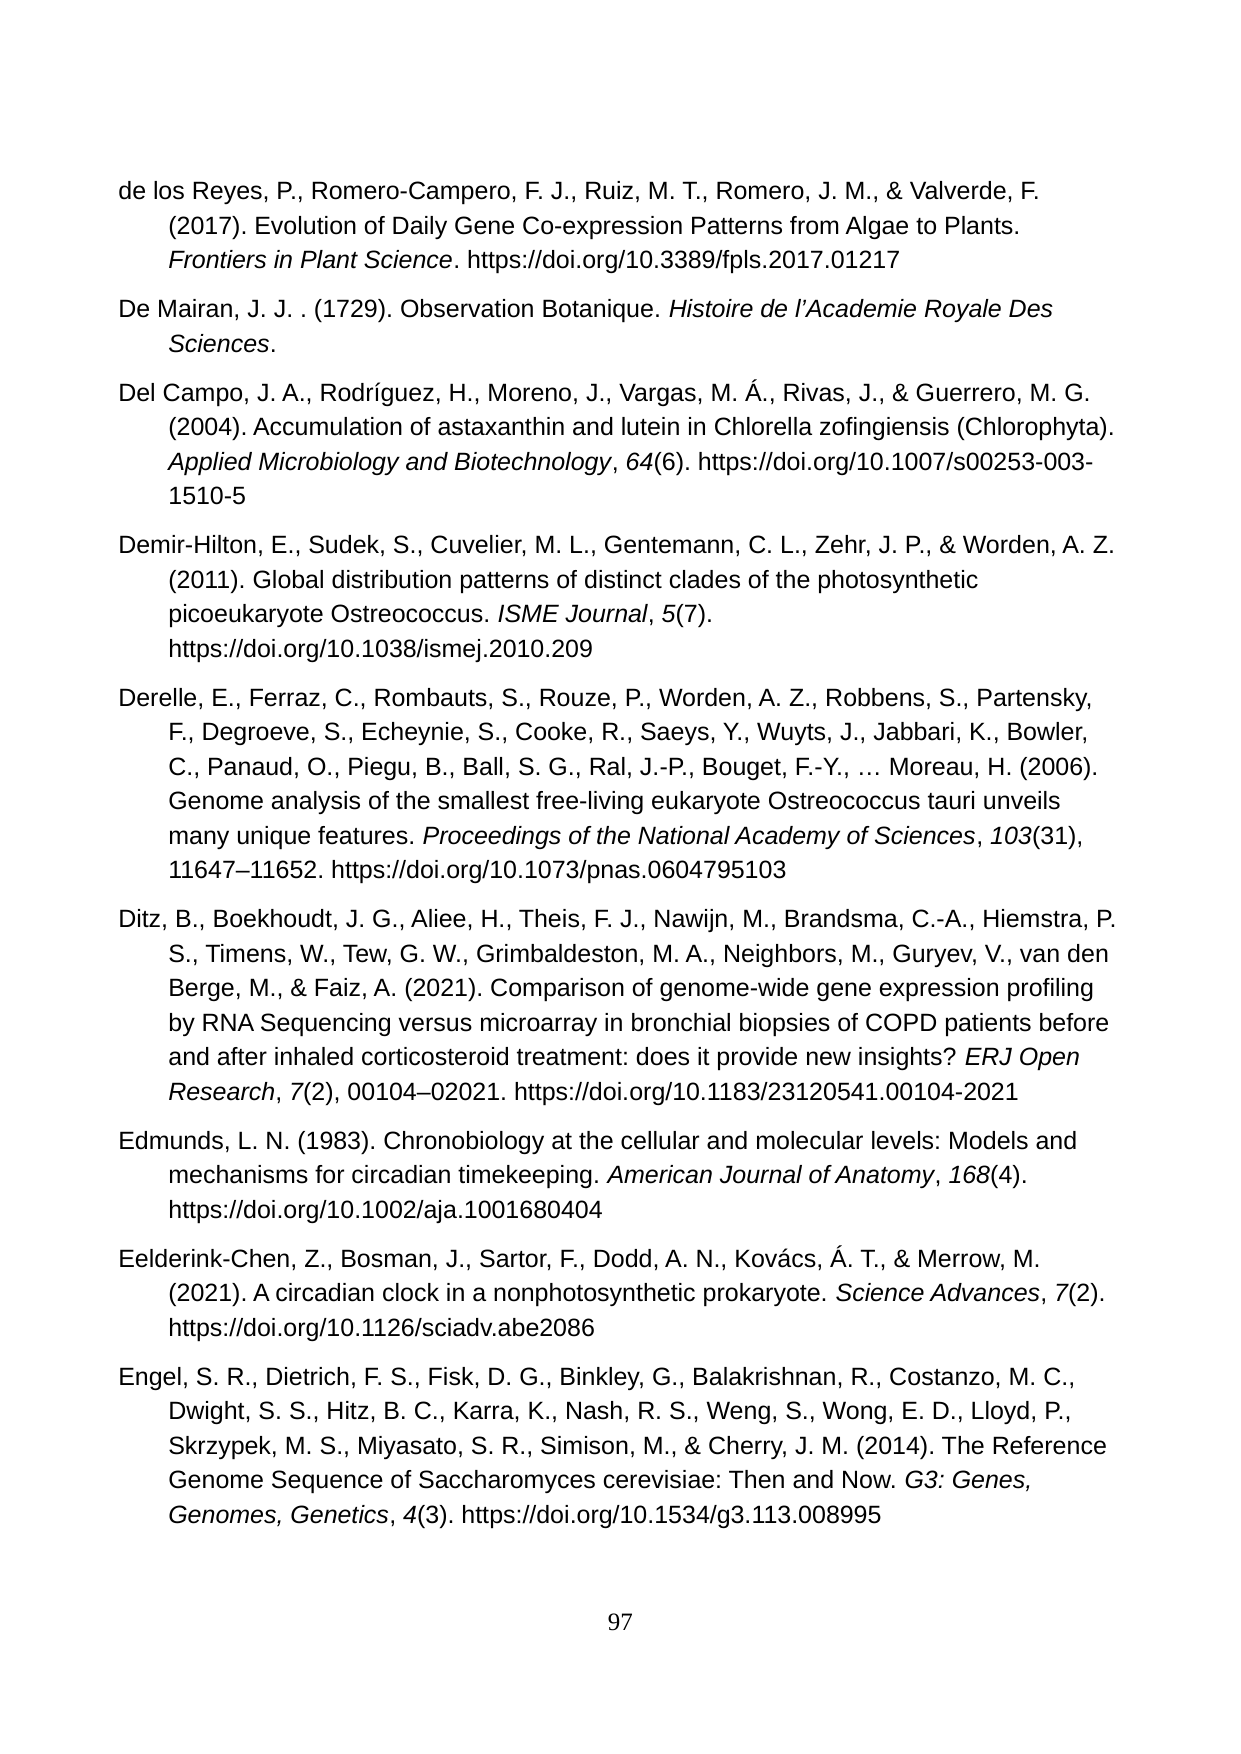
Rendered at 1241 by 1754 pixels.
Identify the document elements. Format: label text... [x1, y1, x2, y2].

text Del Campo, J. A., Rodríguez, H., Moreno, J., Vargas, M. Á., Rivas, J., & Guerrero, M. G. (2004). Accumulation of astaxanthin and lutein in Chlorella zofingiensis (Chlorophyta). Applied Microbiology and Biotechnology, 64(6). https://doi.org/10.1007/s00253-003-1510-5 [118, 378, 1122, 510]
text Derelle, E., Ferraz, C., Rombauts, S., Rouze, P., Worden, A. Z., Robbens, S., Partensky, F., Degroeve, S., Echeynie, S., Cooke, R., Saeys, Y., Wuyts, J., Jabbari, K., Bowler, C., Panaud, O., Piegu, B., Ball, S. G., Ral, J.-P., Bouget, F.-Y., … Moreau, H. (2006). Genome analysis of the smallest free-living eukaryote Ostreococcus tauri unveils many unique features. Proceedings of the National Academy of Sciences, 103(31), 11647–11652. https://doi.org/10.1073/pnas.0604795103 [118, 683, 1122, 884]
text Eelderink-Chen, Z., Bosman, J., Sartor, F., Dodd, A. N., Kovács, Á. T., & Merrow, M. (2021). A circadian clock in a nonphotosynthetic prokaryote. Science Advances, 7(2). https://doi.org/10.1126/sciadv.abe2086 [118, 1244, 1122, 1342]
text de los Reyes, P., Romero-Campero, F. J., Ruiz, M. T., Romero, J. M., & Valverde, F. (2017). Evolution of Daily Gene Co-expression Patterns from Algae to Plants. Frontiers in Plant Science. https://doi.org/10.3389/fpls.2017.01217 [118, 176, 1122, 274]
text De Mairan, J. J. . (1729). Observation Botanique. Histoire de l’Academie Royale Des Sciences. [118, 294, 1122, 358]
text Engel, S. R., Dietrich, F. S., Fisk, D. G., Binkley, G., Balakrishnan, R., Costanzo, M. C., Dwight, S. S., Hitz, B. C., Karra, K., Nash, R. S., Weng, S., Wong, E. D., Lloyd, P., Skrzypek, M. S., Miyasato, S. R., Simison, M., & Cherry, J. M. (2014). The Reference Genome Sequence of Saccharomyces cerevisiae: Then and Now. G3: Genes, Genomes, Genetics, 4(3). https://doi.org/10.1534/g3.113.008995 [118, 1362, 1122, 1528]
text Edmunds, L. N. (1983). Chronobiology at the cellular and molecular levels: Models and mechanisms for circadian timekeeping. American Journal of Anatomy, 168(4). https://doi.org/10.1002/aja.1001680404 [118, 1126, 1122, 1223]
text Demir-Hilton, E., Sudek, S., Cuvelier, M. L., Gentemann, C. L., Zehr, J. P., & Worden, A. Z. (2011). Global distribution patterns of distinct clades of the photosynthetic picoeukaryote Ostreococcus. ISME Journal, 5(7). https://doi.org/10.1038/ismej.2010.209 [118, 530, 1122, 663]
text Ditz, B., Boekhoudt, J. G., Aliee, H., Theis, F. J., Nawijn, M., Brandsma, C.-A., Hiemstra, P. S., Timens, W., Tew, G. W., Grimbaldeston, M. A., Neighbors, M., Guryev, V., van den Berge, M., & Faiz, A. (2021). Comparison of genome-wide gene expression profiling by RNA Sequencing versus microarray in bronchial biopsies of COPD patients before and after inhaled corticosteroid treatment: does it provide new insights? ERJ Open Research, 7(2), 00104–02021. https://doi.org/10.1183/23120541.00104-2021 [118, 904, 1122, 1106]
